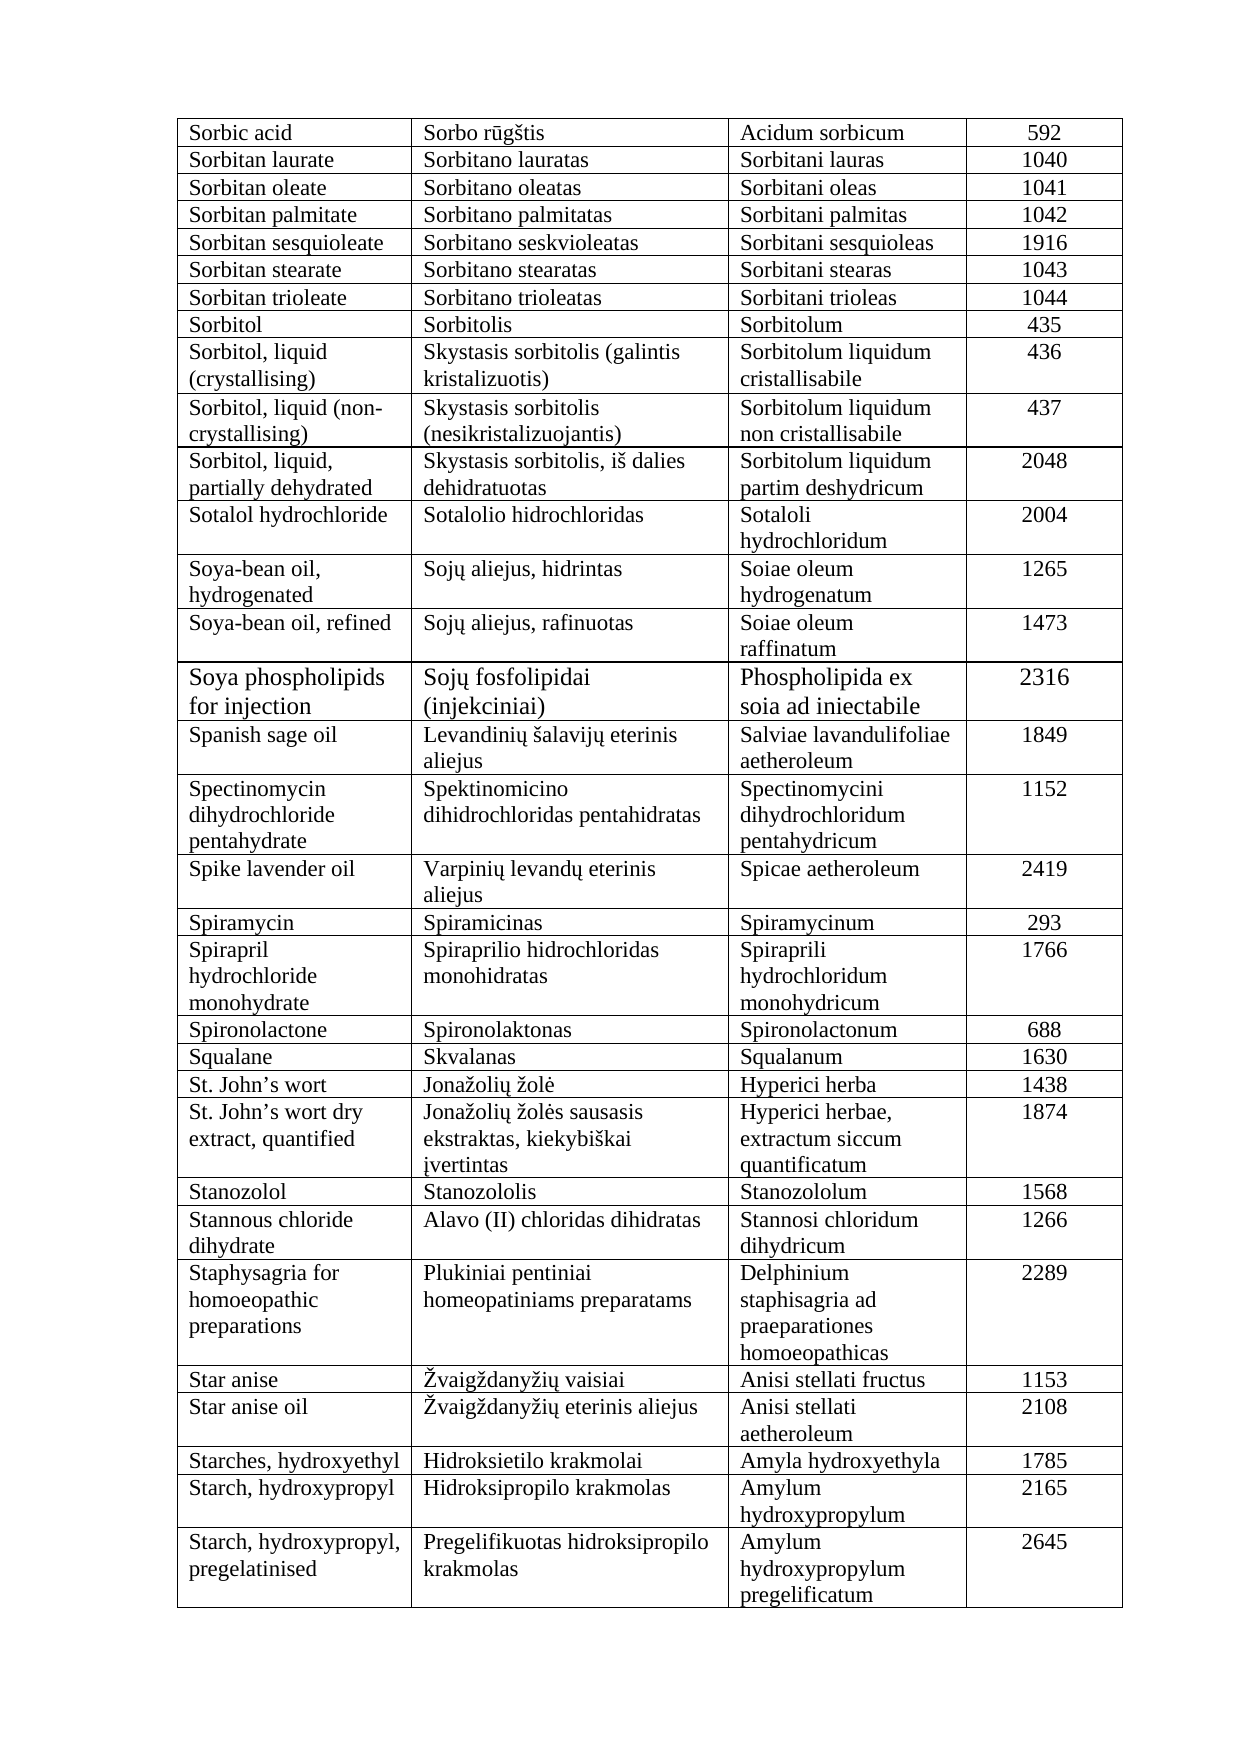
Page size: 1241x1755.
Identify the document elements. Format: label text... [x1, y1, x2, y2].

table_cell Star anise oil [178, 1393, 411, 1446]
table_cell Starches, hydroxyethyl [178, 1447, 411, 1473]
table_cell Squalanum [729, 1044, 966, 1070]
table_cell Soya-bean oil, refined [178, 609, 411, 661]
table_cell Acidum sorbicum [729, 119, 966, 146]
table_cell Sorbitolum liquidum cristallisabile [729, 338, 966, 393]
table_cell Stanozololis [412, 1178, 728, 1205]
table_cell Sorbitano stearatas [412, 256, 728, 282]
table_cell Skystasis sorbitolis (nesikristalizuojantis) [412, 394, 728, 446]
table_cell Sojų fosfolipidai (injekciniai) [412, 663, 728, 720]
table_cell Sorbitol [178, 311, 411, 337]
table_cell Spiramycin [178, 909, 411, 935]
table_cell Sorbitano seskvioleatas [412, 229, 728, 255]
table_cell Phospholipida ex soia ad iniectabile [729, 663, 966, 720]
table_cell Soya-bean oil, hydrogenated [178, 555, 411, 608]
table_cell Sorbitan stearate [178, 256, 411, 282]
table_cell Varpinių levandų eterinis aliejus [412, 855, 728, 907]
table_cell 1874 [967, 1098, 1122, 1177]
table_cell Jonažolių žolė [412, 1071, 728, 1097]
table_cell 1044 [967, 284, 1122, 310]
table_cell 1040 [967, 147, 1122, 173]
table_cell Sorbitolum liquidum partim deshydricum [729, 448, 966, 500]
table_cell Plukiniai pentiniai homeopatiniams preparatams [412, 1260, 728, 1365]
table_cell 2419 [967, 855, 1122, 907]
table_cell Sorbitolum liquidum non cristallisabile [729, 394, 966, 446]
table_cell 2108 [967, 1393, 1122, 1446]
table_cell Sorbitolum [729, 311, 966, 337]
table_cell 1153 [967, 1366, 1122, 1392]
table_cell Sotalol hydrochloride [178, 501, 411, 554]
table_cell Sorbic acid [178, 119, 411, 146]
table_cell Jonažolių žolės sausasis ekstraktas, kiekybiškai įvertintas [412, 1098, 728, 1177]
table_cell 1042 [967, 201, 1122, 228]
table_cell Alavo (II) chloridas dihidratas [412, 1206, 728, 1258]
table_cell 435 [967, 311, 1122, 337]
table_cell 436 [967, 338, 1122, 393]
table_cell Soya phospholipids for injection [178, 663, 411, 720]
table_cell St. John’s wort dry extract, quantified [178, 1098, 411, 1177]
table_cell Sorbitano trioleatas [412, 284, 728, 310]
table_cell Sorbitani sesquioleas [729, 229, 966, 255]
table_cell Spanish sage oil [178, 721, 411, 774]
table_cell Sorbitano palmitatas [412, 201, 728, 228]
table_cell Sorbitani stearas [729, 256, 966, 282]
table_cell Amylum hydroxypropylum pregelificatum [729, 1528, 966, 1607]
table_cell 1766 [967, 936, 1122, 1015]
table_cell 293 [967, 909, 1122, 935]
table_cell Sorbitan laurate [178, 147, 411, 173]
table_cell 1916 [967, 229, 1122, 255]
table_cell 1041 [967, 174, 1122, 200]
table_cell Žvaigždanyžių eterinis aliejus [412, 1393, 728, 1446]
table_cell Anisi stellati fructus [729, 1366, 966, 1392]
table_cell Sorbitan palmitate [178, 201, 411, 228]
table_cell Sorbitan trioleate [178, 284, 411, 310]
table_cell 1568 [967, 1178, 1122, 1205]
table_cell Spectinomycin dihydrochloride pentahydrate [178, 775, 411, 854]
table_cell Spironolactonum [729, 1016, 966, 1042]
table_cell Salviae lavandulifoliae aetheroleum [729, 721, 966, 774]
table_cell Spiramicinas [412, 909, 728, 935]
table_cell Spironolaktonas [412, 1016, 728, 1042]
table_cell 1473 [967, 609, 1122, 661]
table_cell Levandinių šalavijų eterinis aliejus [412, 721, 728, 774]
table_cell 2289 [967, 1260, 1122, 1365]
table_cell 1849 [967, 721, 1122, 774]
table_cell Sorbitani trioleas [729, 284, 966, 310]
table_cell Sorbitani lauras [729, 147, 966, 173]
table_cell Sojų aliejus, hidrintas [412, 555, 728, 608]
table_cell Soiae oleum raffinatum [729, 609, 966, 661]
table_cell 1785 [967, 1447, 1122, 1473]
table_cell Delphinium staphisagria ad praeparationes homoeopathicas [729, 1260, 966, 1365]
table_cell Star anise [178, 1366, 411, 1392]
table_cell Stanozolol [178, 1178, 411, 1205]
table_cell Spike lavender oil [178, 855, 411, 907]
table_cell Spectinomycini dihydrochloridum pentahydricum [729, 775, 966, 854]
table_cell Skvalanas [412, 1044, 728, 1070]
table_cell Sorbitol, liquid (crystallising) [178, 338, 411, 393]
table_cell Spicae aetheroleum [729, 855, 966, 907]
table_cell Spiraprilio hidrochloridas monohidratas [412, 936, 728, 1015]
table_cell 1266 [967, 1206, 1122, 1258]
table_cell Sorbitan oleate [178, 174, 411, 200]
table_cell Stannous chloride dihydrate [178, 1206, 411, 1258]
table_cell Hidroksietilo krakmolai [412, 1447, 728, 1473]
table_cell 2316 [967, 663, 1122, 720]
table_cell 1265 [967, 555, 1122, 608]
table_cell Žvaigždanyžių vaisiai [412, 1366, 728, 1392]
table_cell Sorbitolis [412, 311, 728, 337]
table_cell Spirapril hydrochloride monohydrate [178, 936, 411, 1015]
table_cell Sorbitol, liquid, partially dehydrated [178, 448, 411, 500]
table_cell Spiramycinum [729, 909, 966, 935]
table_cell Sorbitani oleas [729, 174, 966, 200]
table_cell Stannosi chloridum dihydricum [729, 1206, 966, 1258]
table_cell Sorbo rūgštis [412, 119, 728, 146]
table_cell Starch, hydroxypropyl [178, 1475, 411, 1527]
table_cell Amylum hydroxypropylum [729, 1475, 966, 1527]
table_cell 592 [967, 119, 1122, 146]
table_cell Spironolactone [178, 1016, 411, 1042]
table_cell Sojų aliejus, rafinuotas [412, 609, 728, 661]
table_cell Starch, hydroxypropyl, pregelatinised [178, 1528, 411, 1607]
table_cell 1630 [967, 1044, 1122, 1070]
table_cell Staphysagria for homoeopathic preparations [178, 1260, 411, 1365]
table_cell Sorbitan sesquioleate [178, 229, 411, 255]
table_cell Hidroksipropilo krakmolas [412, 1475, 728, 1527]
table_cell Sotaloli hydrochloridum [729, 501, 966, 554]
table_cell Squalane [178, 1044, 411, 1070]
table_cell 2645 [967, 1528, 1122, 1607]
table_cell 2004 [967, 501, 1122, 554]
table_cell 1438 [967, 1071, 1122, 1097]
table_cell 1043 [967, 256, 1122, 282]
table_cell Sorbitol, liquid (non-crystallising) [178, 394, 411, 446]
table_cell Sorbitano oleatas [412, 174, 728, 200]
table_cell Skystasis sorbitolis (galintis kristalizuotis) [412, 338, 728, 393]
table_cell 1152 [967, 775, 1122, 854]
table_cell Anisi stellati aetheroleum [729, 1393, 966, 1446]
table_cell Hyperici herba [729, 1071, 966, 1097]
table_cell Sorbitano lauratas [412, 147, 728, 173]
table_cell 688 [967, 1016, 1122, 1042]
table_cell Soiae oleum hydrogenatum [729, 555, 966, 608]
table_cell 2048 [967, 448, 1122, 500]
table_cell Sotalolio hidrochloridas [412, 501, 728, 554]
table_cell St. John’s wort [178, 1071, 411, 1097]
table_cell Amyla hydroxyethyla [729, 1447, 966, 1473]
table_cell 437 [967, 394, 1122, 446]
table_cell Spiraprili hydrochloridum monohydricum [729, 936, 966, 1015]
table_cell Sorbitani palmitas [729, 201, 966, 228]
table_cell Spektinomicino dihidrochloridas pentahidratas [412, 775, 728, 854]
table_cell Stanozololum [729, 1178, 966, 1205]
table_cell Hyperici herbae, extractum siccum quantificatum [729, 1098, 966, 1177]
table_cell Skystasis sorbitolis, iš dalies dehidratuotas [412, 448, 728, 500]
table_cell 2165 [967, 1475, 1122, 1527]
table_cell Pregelifikuotas hidroksipropilo krakmolas [412, 1528, 728, 1607]
